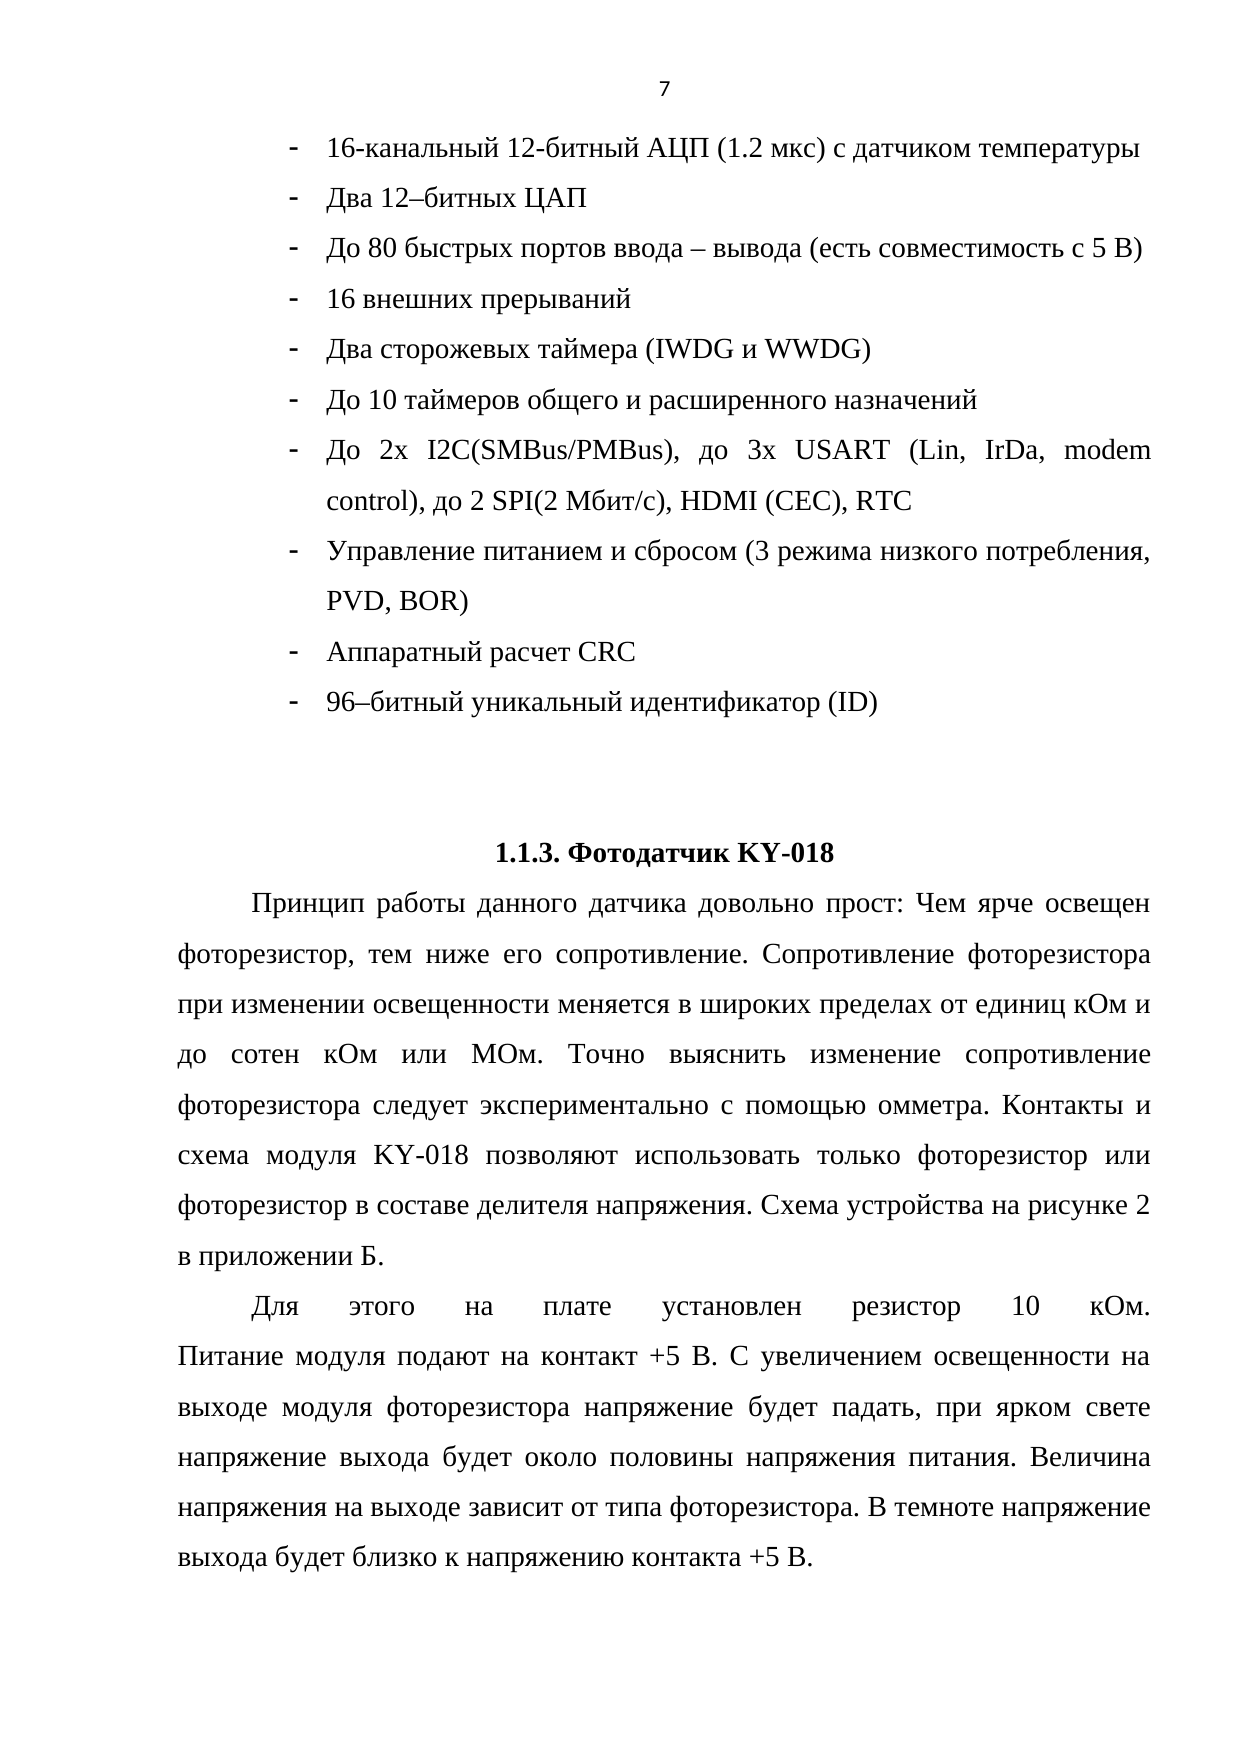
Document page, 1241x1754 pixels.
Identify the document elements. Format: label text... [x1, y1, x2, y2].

list 96–битный уникальный идентификатор (ID) [288, 684, 1152, 718]
list До 80 быстрых портов ввода – вывода (есть совместимость с 5 В) [288, 231, 1152, 264]
list Аппаратный расчет CRC [288, 634, 1152, 667]
list Два 12–битных ЦАП [288, 180, 1152, 214]
list До 2х I2C(SMBus/PMBus), до 3х USART (Lin, IrDa, modem control), до 2 SPI(2 Мбит/с), HDMI (CEC), RTC [288, 432, 1152, 516]
list До 10 таймеров общего и расширенного назначений [288, 382, 1152, 416]
list 16 внешних прерываний [288, 281, 1152, 315]
list 1.1.3. Фотодатчик KY-018 [177, 835, 1152, 869]
list Два сторожевых таймера (IWDG и WWDG) [288, 331, 1152, 365]
list Управление питанием и сбросом (3 режима низкого потребления, PVD, BOR) [288, 533, 1152, 617]
list 16-канальный 12-битный АЦП (1.2 мкс) с датчиком температуры [288, 130, 1152, 163]
text Для этого на плате установлен резистор 10 кОм. Питание модуля подают на контакт +5 В. С увеличением освещенности на выходе модуля фоторезистора напряжение будет падать, при ярком свете напряжение выхода будет около половины напряжения питания. Величина напряжения на выходе зависит от типа фоторезистора. В темноте напряжение выхода будет близко к напряжению контакта +5 В. [177, 1288, 1152, 1573]
text Принцип работы данного датчика довольно прост: Чем ярче освещен фоторезистор, тем ниже его сопротивление. Сопротивление фоторезистора при изменении освещенности меняется в широких пределах от единиц кОм и до сотен кОм или МОм. Точно выяснить изменение сопротивление фоторезистора следует экспериментально с помощью омметра. Контакты и схема модуля KY-018 позволяют использовать только фоторезистор или фоторезистор в составе делителя напряжения. Схема устройства на рисунке 2 в приложении Б. [177, 886, 1152, 1271]
